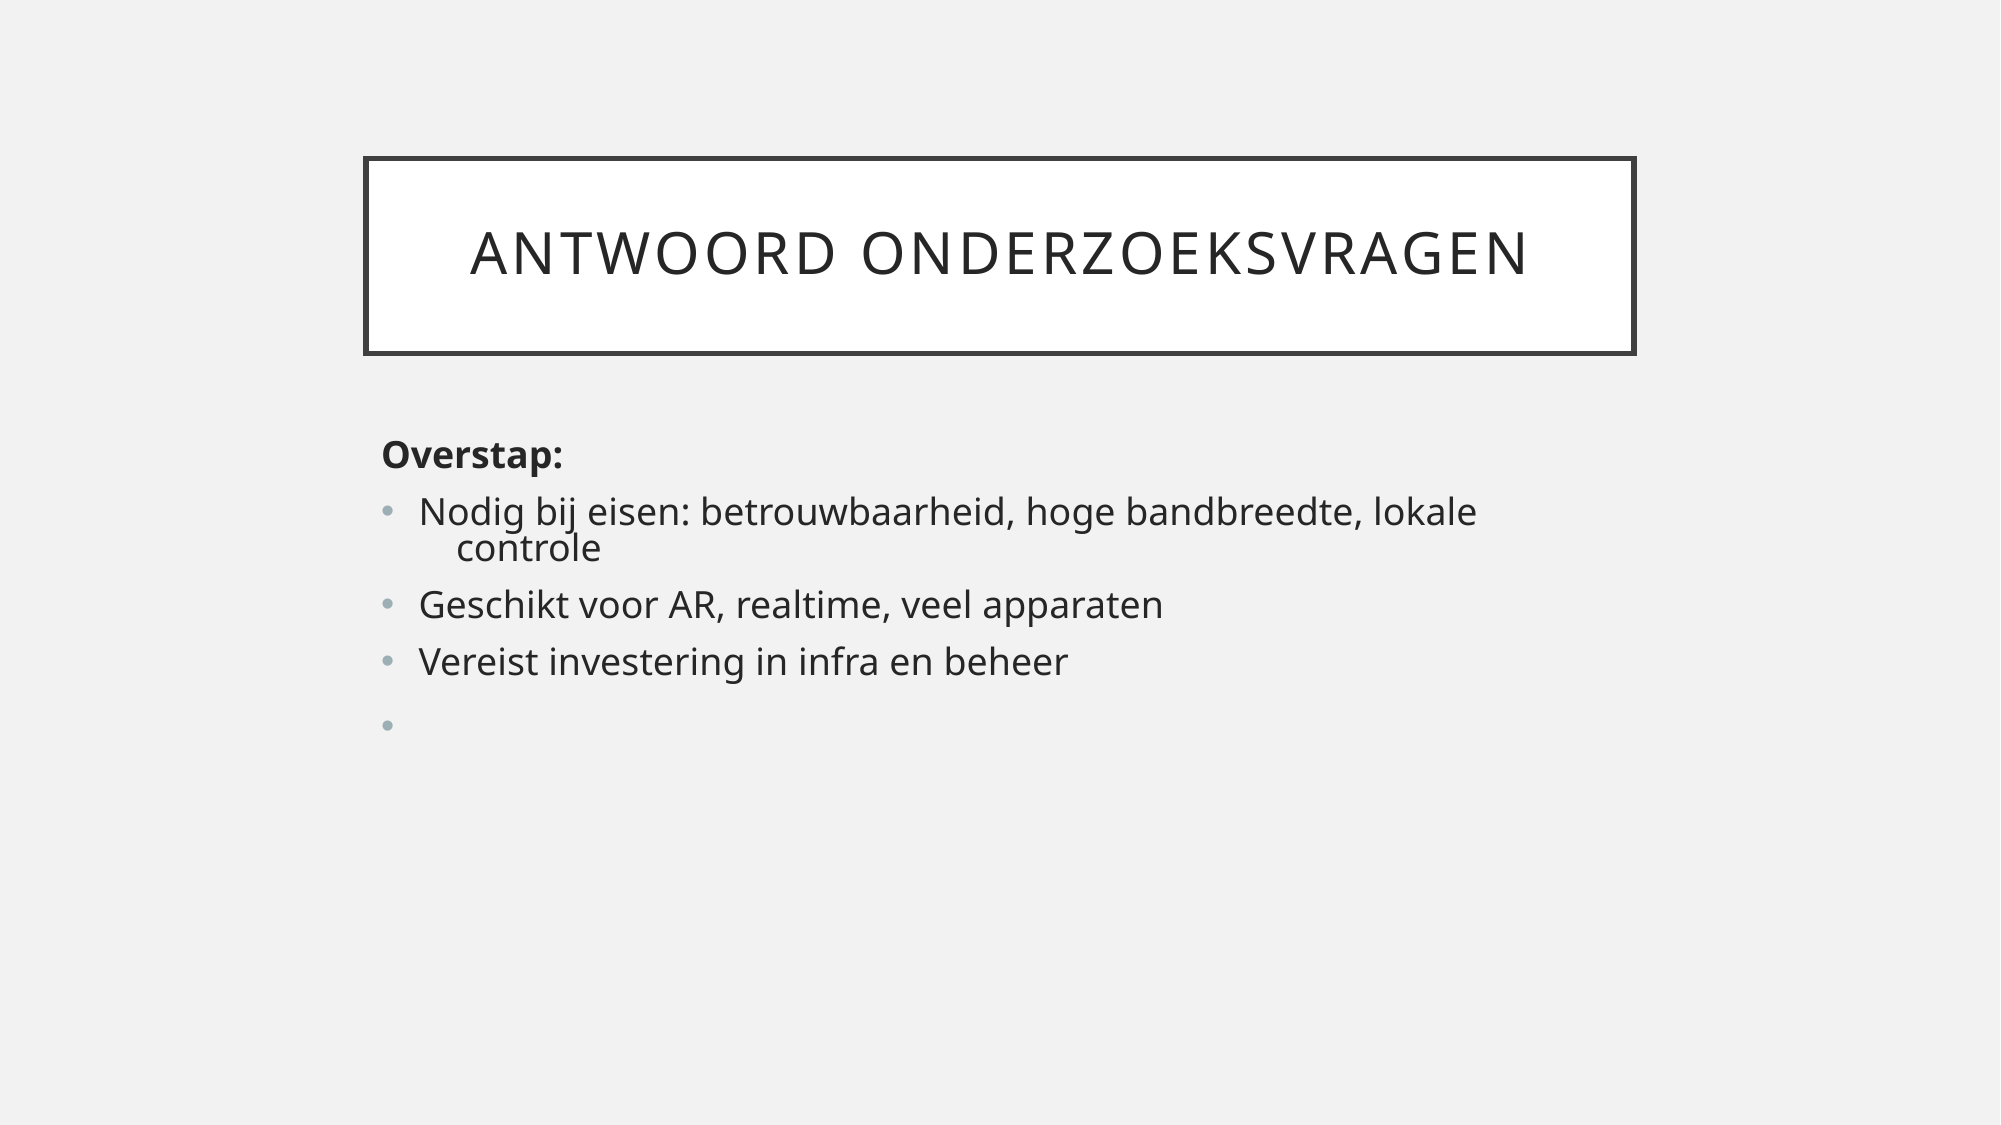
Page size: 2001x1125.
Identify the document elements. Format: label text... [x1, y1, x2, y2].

title Antwoord onderzoeksvragen [366, 158, 1634, 354]
list Overstap: Nodig bij eisen: betrouwbaarheid, hoge bandbreedte, lokale controle Geschikt voor AR, realtime, veel apparaten Vereist investering in infra en beheer [366, 432, 1634, 942]
